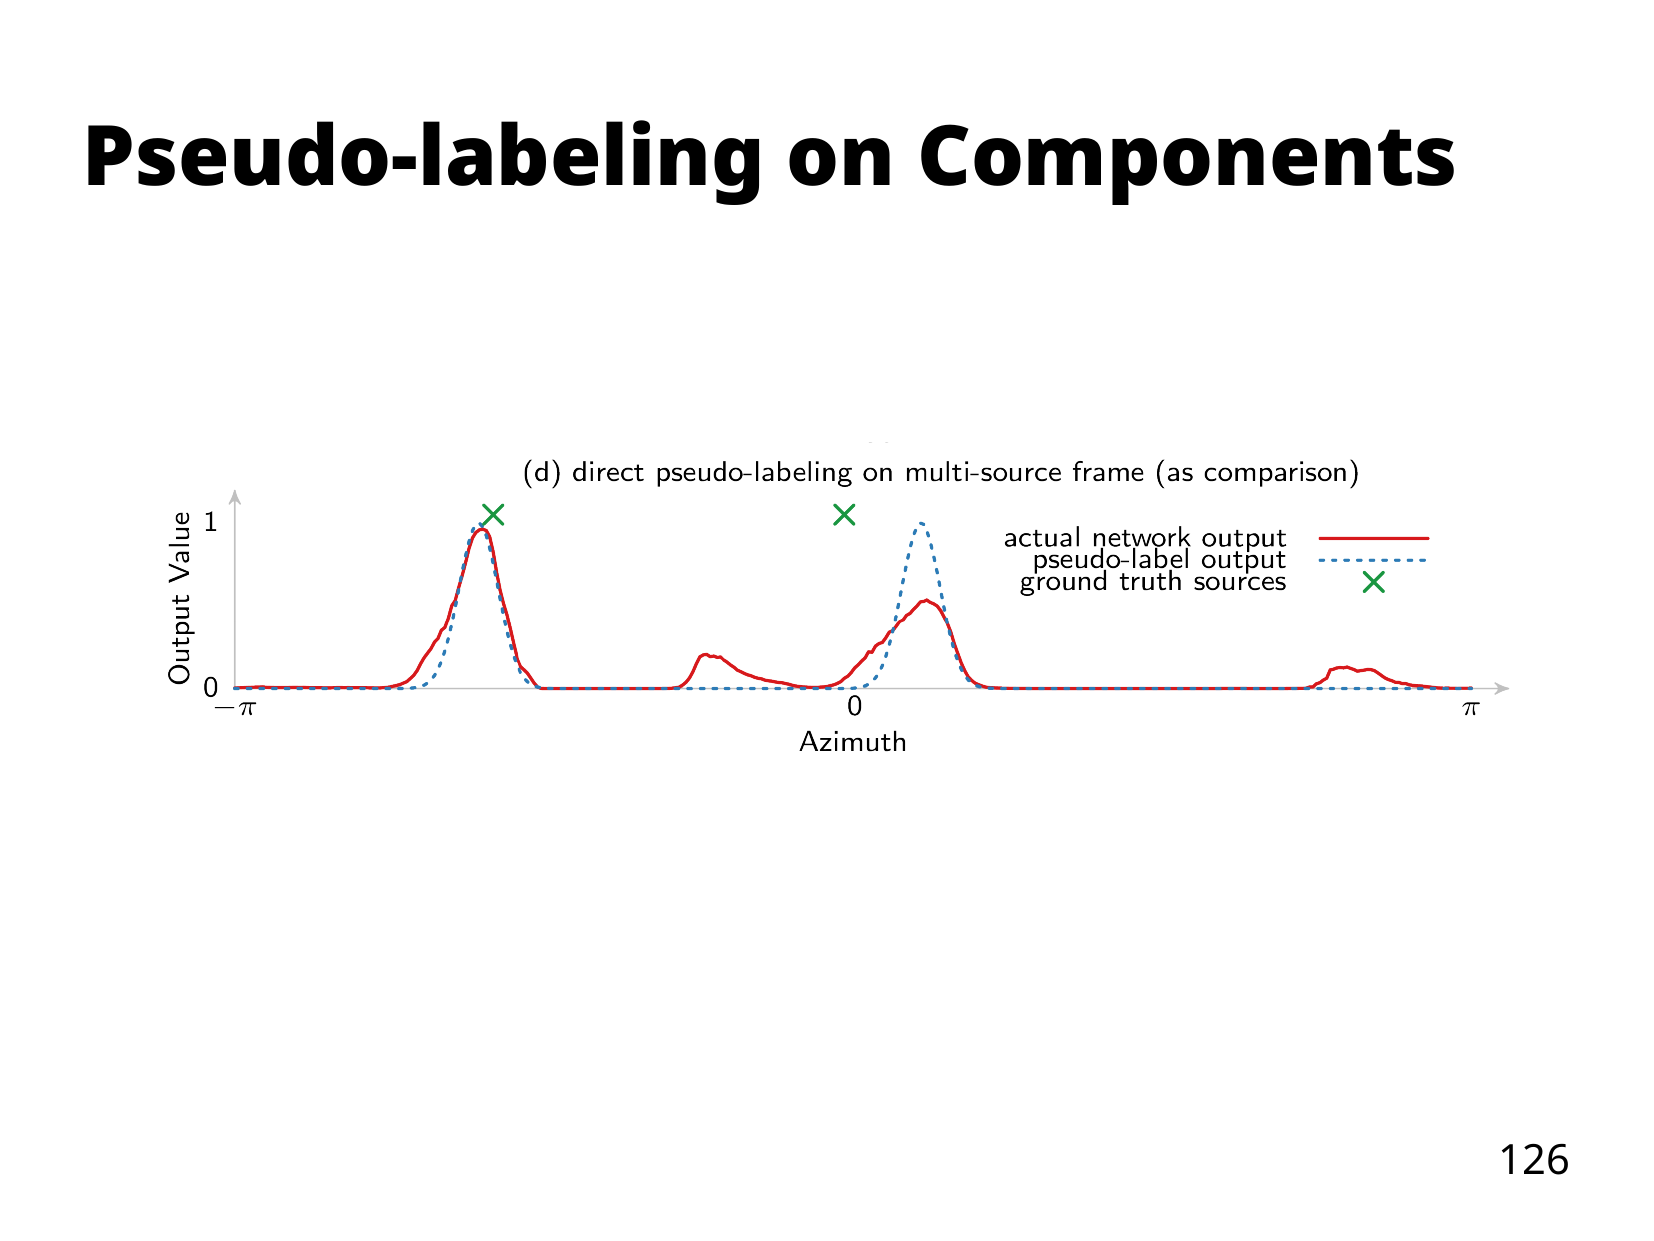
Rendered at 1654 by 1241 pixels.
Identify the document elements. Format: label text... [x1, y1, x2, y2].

title Pseudo-labeling on Components [82, 49, 1571, 257]
picture [112, 442, 1536, 779]
